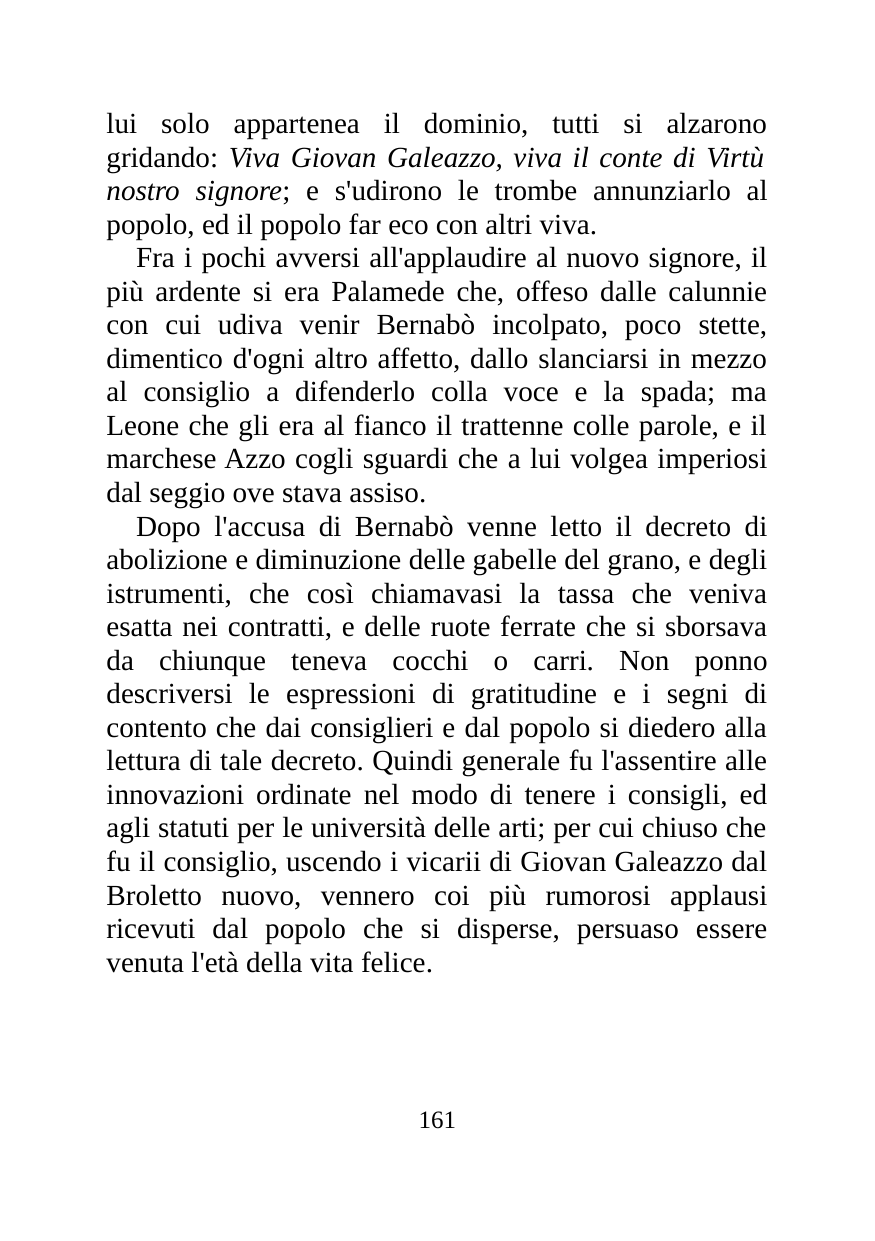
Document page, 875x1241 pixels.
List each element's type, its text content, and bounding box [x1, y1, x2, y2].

text Fra i pochi avversi all'applaudire al nuovo signore, il più ardente si era Palamede che, offeso dalle calunnie con cui udiva venir Bernabò incolpato, poco stette, dimentico d'ogni altro affetto, dallo slanciarsi in mezzo al consiglio a difenderlo colla voce e la spada; ma Leone che gli era al fianco il trattenne colle parole, e il marchese Azzo cogli sguardi che a lui volgea imperiosi dal seggio ove stava assiso. [106, 240, 768, 509]
text lui solo appartenea il dominio, tutti si alzarono gridando: Viva Giovan Galeazzo, viva il conte di Virtù nostro signore; e s'udirono le trombe annunziarlo al popolo, ed il popolo far eco con altri viva. [106, 106, 768, 240]
text Dopo l'accusa di Bernabò venne letto il decreto di abolizione e diminuzione delle gabelle del grano, e degli istrumenti, che così chiamavasi la tassa che veniva esatta nei contratti, e delle ruote ferrate che si sborsava da chiunque teneva cocchi o carri. Non ponno descriversi le espressioni di gratitudine e i segni di contento che dai consiglieri e dal popolo si diedero alla lettura di tale decreto. Quindi generale fu l'assentire alle innovazioni ordinate nel modo di tenere i consigli, ed agli statuti per le università delle arti; per cui chiuso che fu il consiglio, uscendo i vicarii di Giovan Galeazzo dal Broletto nuovo, vennero coi più rumorosi applausi ricevuti dal popolo che si disperse, persuaso essere venuta l'età della vita felice. [106, 509, 768, 978]
